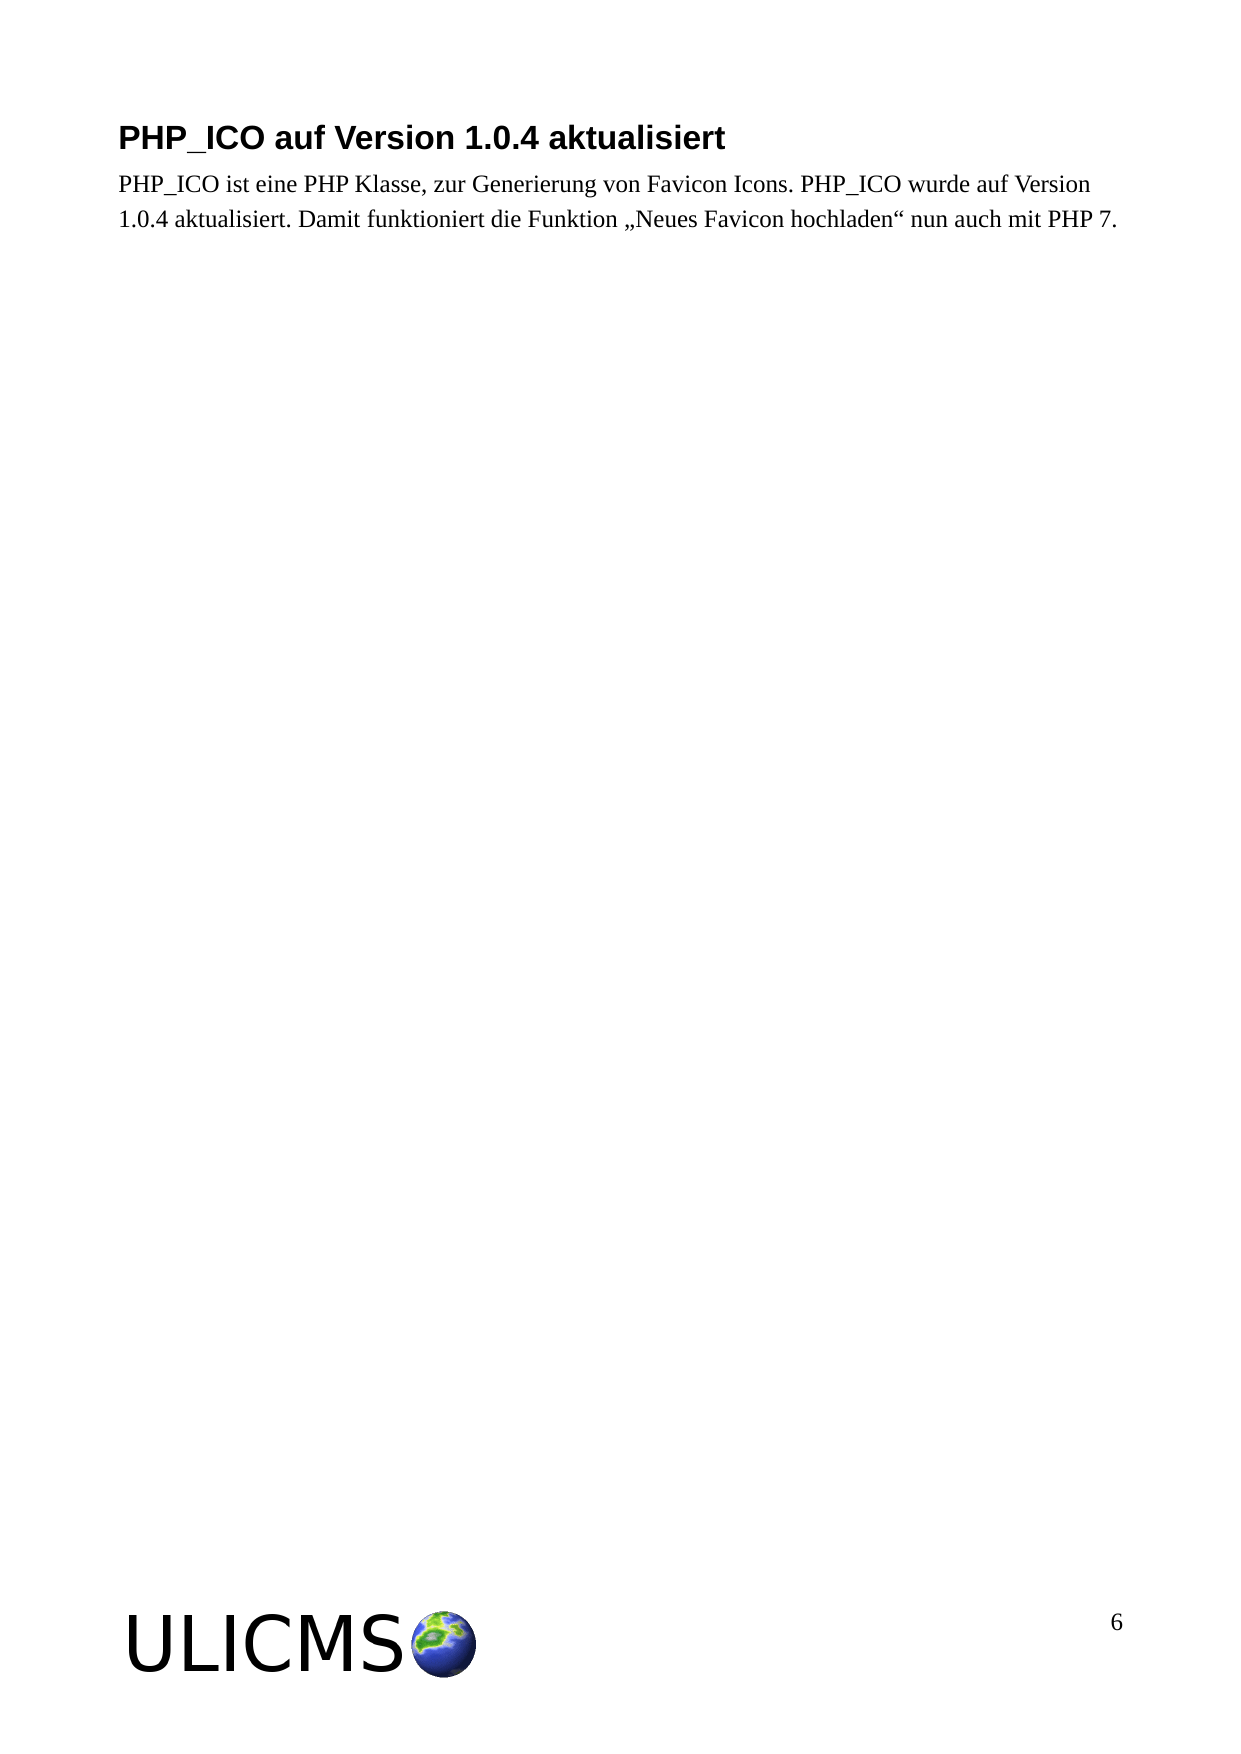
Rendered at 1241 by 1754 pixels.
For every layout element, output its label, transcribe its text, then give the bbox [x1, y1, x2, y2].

text PHP_ICO ist eine PHP Klasse, zur Generierung von Favicon Icons. PHP_ICO wurde auf Version 1.0.4 aktualisiert. Damit funktioniert die Funktion „Neues Favicon hochladen“ nun auch mit PHP 7. [118, 169, 1123, 232]
subtitle PHP_ICO auf Version 1.0.4 aktualisiert [118, 118, 1123, 157]
picture [118, 1607, 479, 1681]
